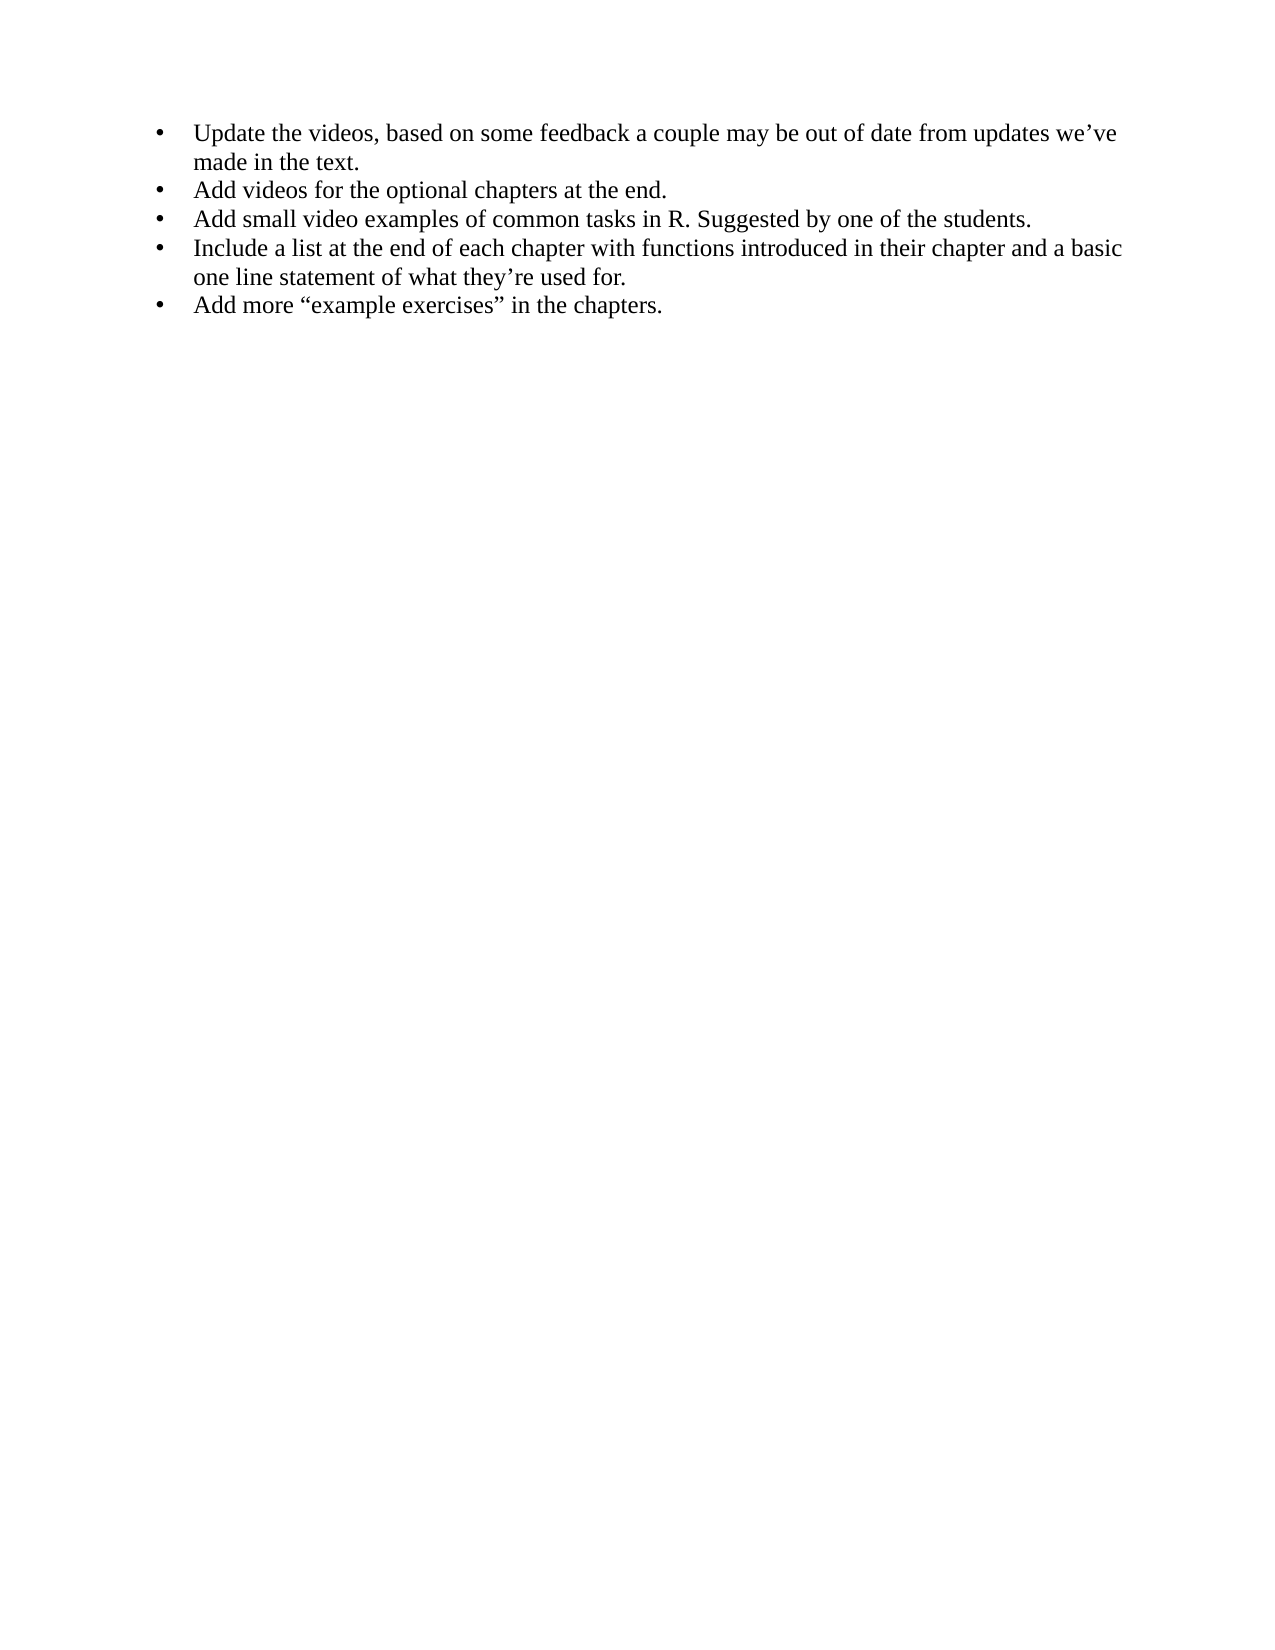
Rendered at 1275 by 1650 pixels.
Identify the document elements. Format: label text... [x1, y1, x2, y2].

list Add more “example exercises” in the chapters. [156, 291, 1157, 319]
list Include a list at the end of each chapter with functions introduced in their chapter and a basic one line statement of what they’re used for. [156, 233, 1157, 291]
list Add videos for the optional chapters at the end. [156, 176, 1157, 204]
list Update the videos, based on some feedback a couple may be out of date from updates we’ve made in the text. [156, 118, 1157, 176]
list Add small video examples of common tasks in R. Suggested by one of the students. [156, 204, 1157, 233]
